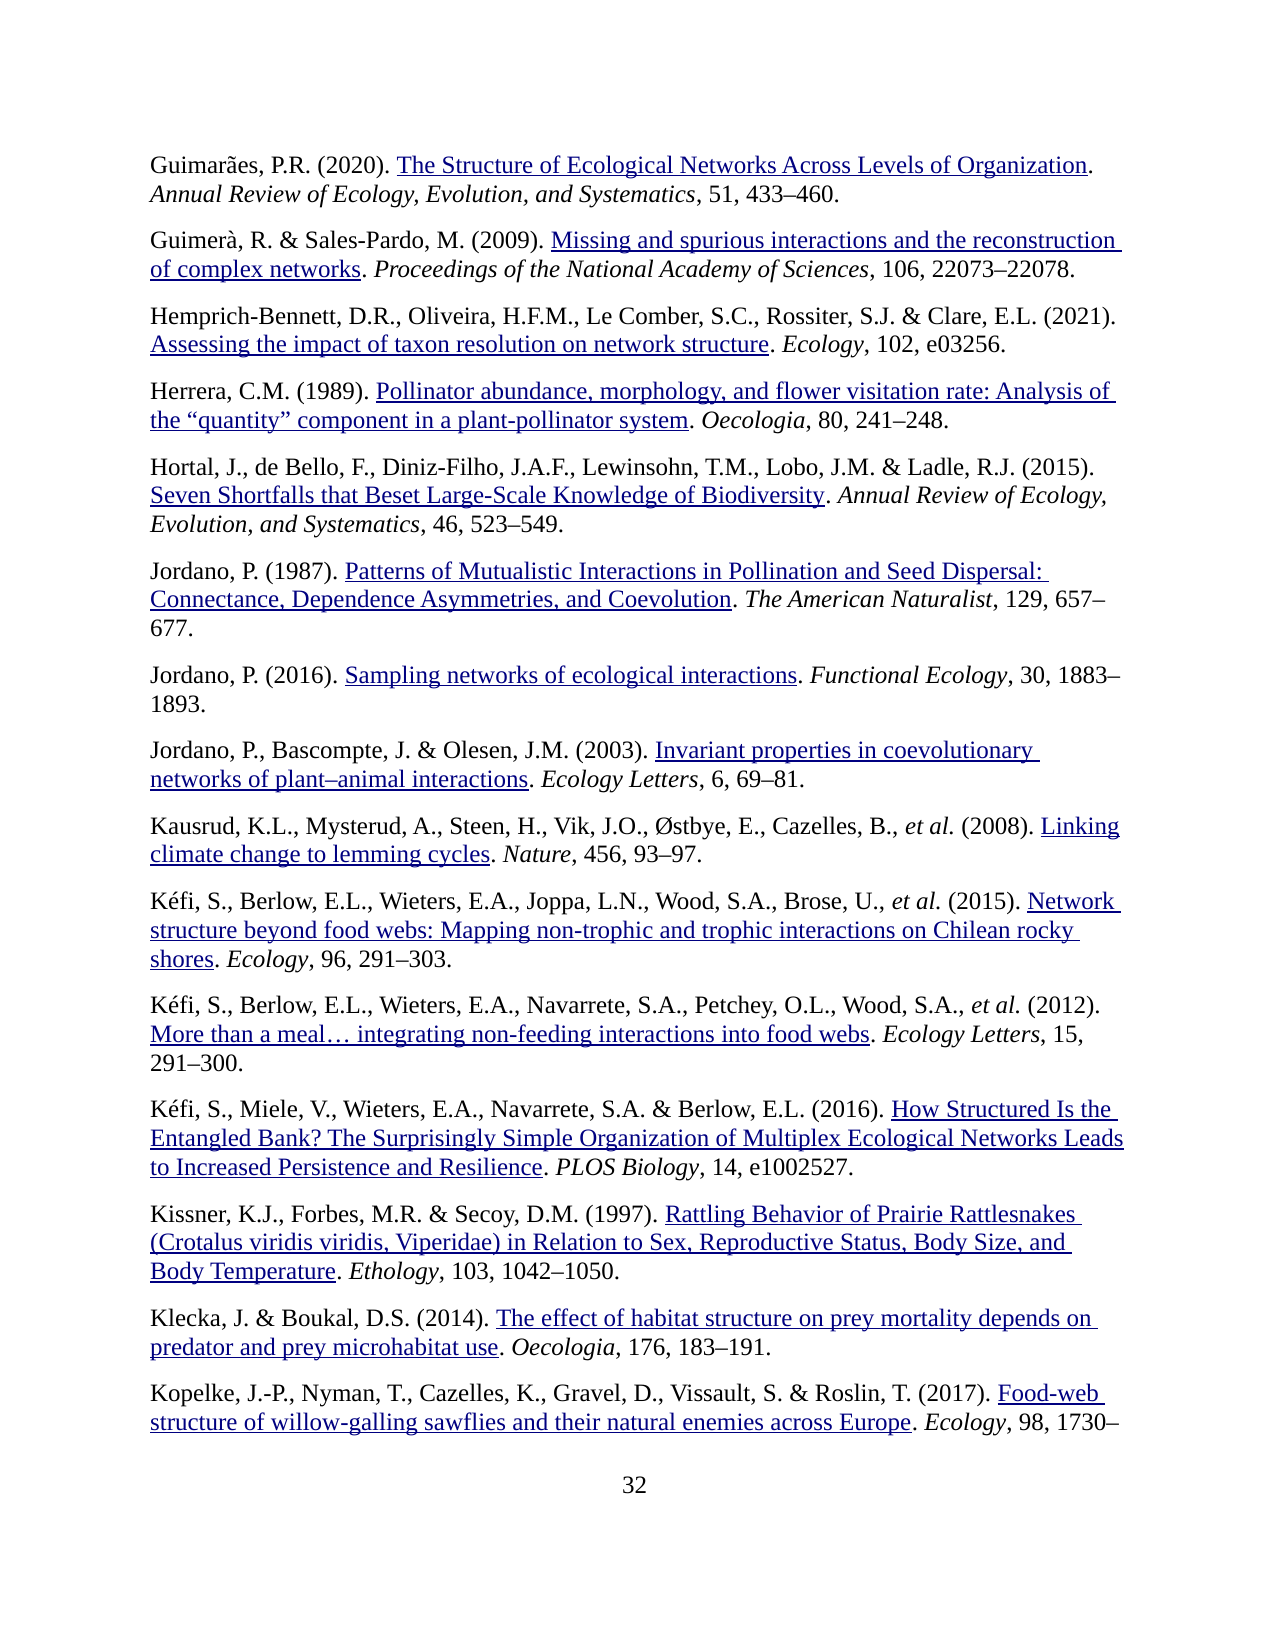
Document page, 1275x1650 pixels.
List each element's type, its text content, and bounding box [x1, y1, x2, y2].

text Guimerà, R. & Sales-Pardo, M. (2009). Missing and spurious interactions and the reconstruction of complex networks. Proceedings of the National Academy of Sciences, 106, 22073–22078. [150, 225, 1125, 283]
text Jordano, P. (2016). Sampling networks of ecological interactions. Functional Ecology, 30, 1883–1893. [150, 660, 1125, 717]
text Hortal, J., de Bello, F., Diniz-Filho, J.A.F., Lewinsohn, T.M., Lobo, J.M. & Ladle, R.J. (2015). Seven Shortfalls that Beset Large-Scale Knowledge of Biodiversity. Annual Review of Ecology, Evolution, and Systematics, 46, 523–549. [150, 452, 1125, 538]
text Kéfi, S., Miele, V., Wieters, E.A., Navarrete, S.A. & Berlow, E.L. (2016). How Structured Is the Entangled Bank? The Surprisingly Simple Organization of Multiplex Ecological Networks Leads to Increased Persistence and Resilience. PLOS Biology, 14, e1002527. [150, 1094, 1125, 1181]
text Kéfi, S., Berlow, E.L., Wieters, E.A., Navarrete, S.A., Petchey, O.L., Wood, S.A., et al. (2012). More than a meal… integrating non-feeding interactions into food webs. Ecology Letters, 15, 291–300. [150, 990, 1125, 1077]
text Kéfi, S., Berlow, E.L., Wieters, E.A., Joppa, L.N., Wood, S.A., Brose, U., et al. (2015). Network structure beyond food webs: Mapping non-trophic and trophic interactions on Chilean rocky shores. Ecology, 96, 291–303. [150, 886, 1125, 972]
text Jordano, P., Bascompte, J. & Olesen, J.M. (2003). Invariant properties in coevolutionary networks of plant–animal interactions. Ecology Letters, 6, 69–81. [150, 735, 1125, 793]
text Hemprich-Bennett, D.R., Oliveira, H.F.M., Le Comber, S.C., Rossiter, S.J. & Clare, E.L. (2021). Assessing the impact of taxon resolution on network structure. Ecology, 102, e03256. [150, 301, 1125, 358]
text Jordano, P. (1987). Patterns of Mutualistic Interactions in Pollination and Seed Dispersal: Connectance, Dependence Asymmetries, and Coevolution. The American Naturalist, 129, 657–677. [150, 556, 1125, 642]
text Herrera, C.M. (1989). Pollinator abundance, morphology, and flower visitation rate: Analysis of the “quantity” component in a plant-pollinator system. Oecologia, 80, 241–248. [150, 376, 1125, 434]
text Kopelke, J.-P., Nyman, T., Cazelles, K., Gravel, D., Vissault, S. & Roslin, T. (2017). Food-web structure of willow-galling sawflies and their natural enemies across Europe. Ecology, 98, 1730– [150, 1378, 1125, 1436]
text Kausrud, K.L., Mysterud, A., Steen, H., Vik, J.O., Østbye, E., Cazelles, B., et al. (2008). Linking climate change to lemming cycles. Nature, 456, 93–97. [150, 811, 1125, 868]
text Guimarães, P.R. (2020). The Structure of Ecological Networks Across Levels of Organization. Annual Review of Ecology, Evolution, and Systematics, 51, 433–460. [150, 150, 1125, 207]
text Klecka, J. & Boukal, D.S. (2014). The effect of habitat structure on prey mortality depends on predator and prey microhabitat use. Oecologia, 176, 183–191. [150, 1303, 1125, 1360]
text Kissner, K.J., Forbes, M.R. & Secoy, D.M. (1997). Rattling Behavior of Prairie Rattlesnakes (Crotalus viridis viridis, Viperidae) in Relation to Sex, Reproductive Status, Body Size, and Body Temperature. Ethology, 103, 1042–1050. [150, 1199, 1125, 1285]
